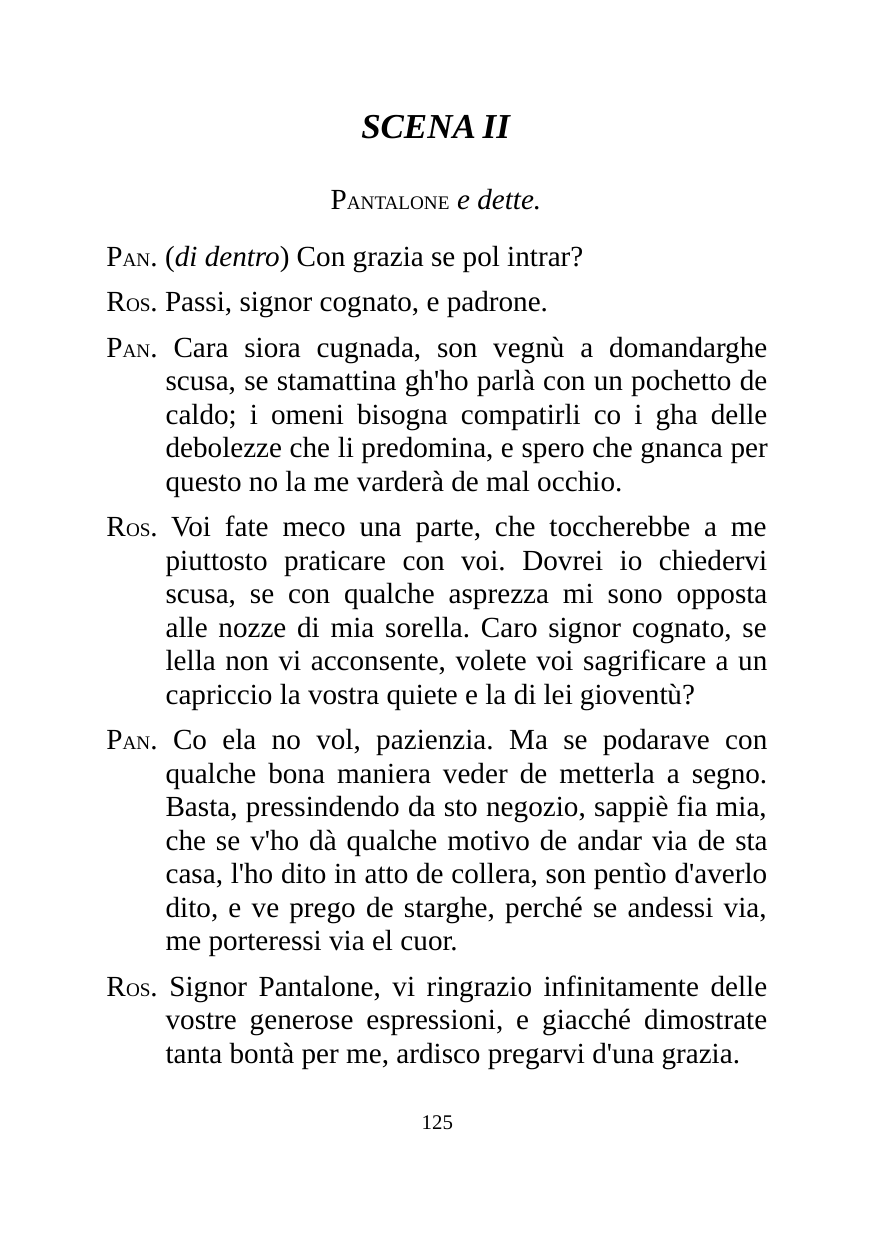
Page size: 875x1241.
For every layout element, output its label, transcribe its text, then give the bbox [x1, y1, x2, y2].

subtitle SCENA II [106, 106, 768, 146]
text Pan. Co ela no vol, pazienzia. Ma se podarave con qualche bona maniera veder de metterla a segno. Basta, pressindendo da sto negozio, sappiè fia mia, che se v'ho dà qualche motivo de andar via de sta casa, l'ho dito in atto de collera, son pentìo d'averlo dito, e ve prego de starghe, perché se andessi via, me porteressi via el cuor. [106, 722, 768, 957]
text Ros. Passi, signor cognato, e padrone. [106, 284, 768, 318]
text Ros. Signor Pantalone, vi ringrazio infinitamente delle vostre generose espressioni, e giacché dimostrate tanta bontà per me, ardisco pregarvi d'una grazia. [106, 969, 768, 1069]
text Ros. Voi fate meco una parte, che toccherebbe a me piuttosto praticare con voi. Dovrei io chiedervi scusa, se con qualche asprezza mi sono opposta alle nozze di mia sorella. Caro signor cognato, se lella non vi acconsente, volete voi sagrificare a un capriccio la vostra quiete e la di lei gioventù? [106, 509, 768, 710]
text Pan. (di dentro) Con grazia se pol intrar? [106, 239, 768, 273]
text Pan. Cara siora cugnada, son vegnù a domandarghe scusa, se stamattina gh'ho parlà con un pochetto de caldo; i omeni bisogna compatirli co i gha delle debolezze che li predomina, e spero che gnanca per questo no la me varderà de mal occhio. [106, 330, 768, 497]
text Pantalone e dette. [106, 182, 768, 215]
